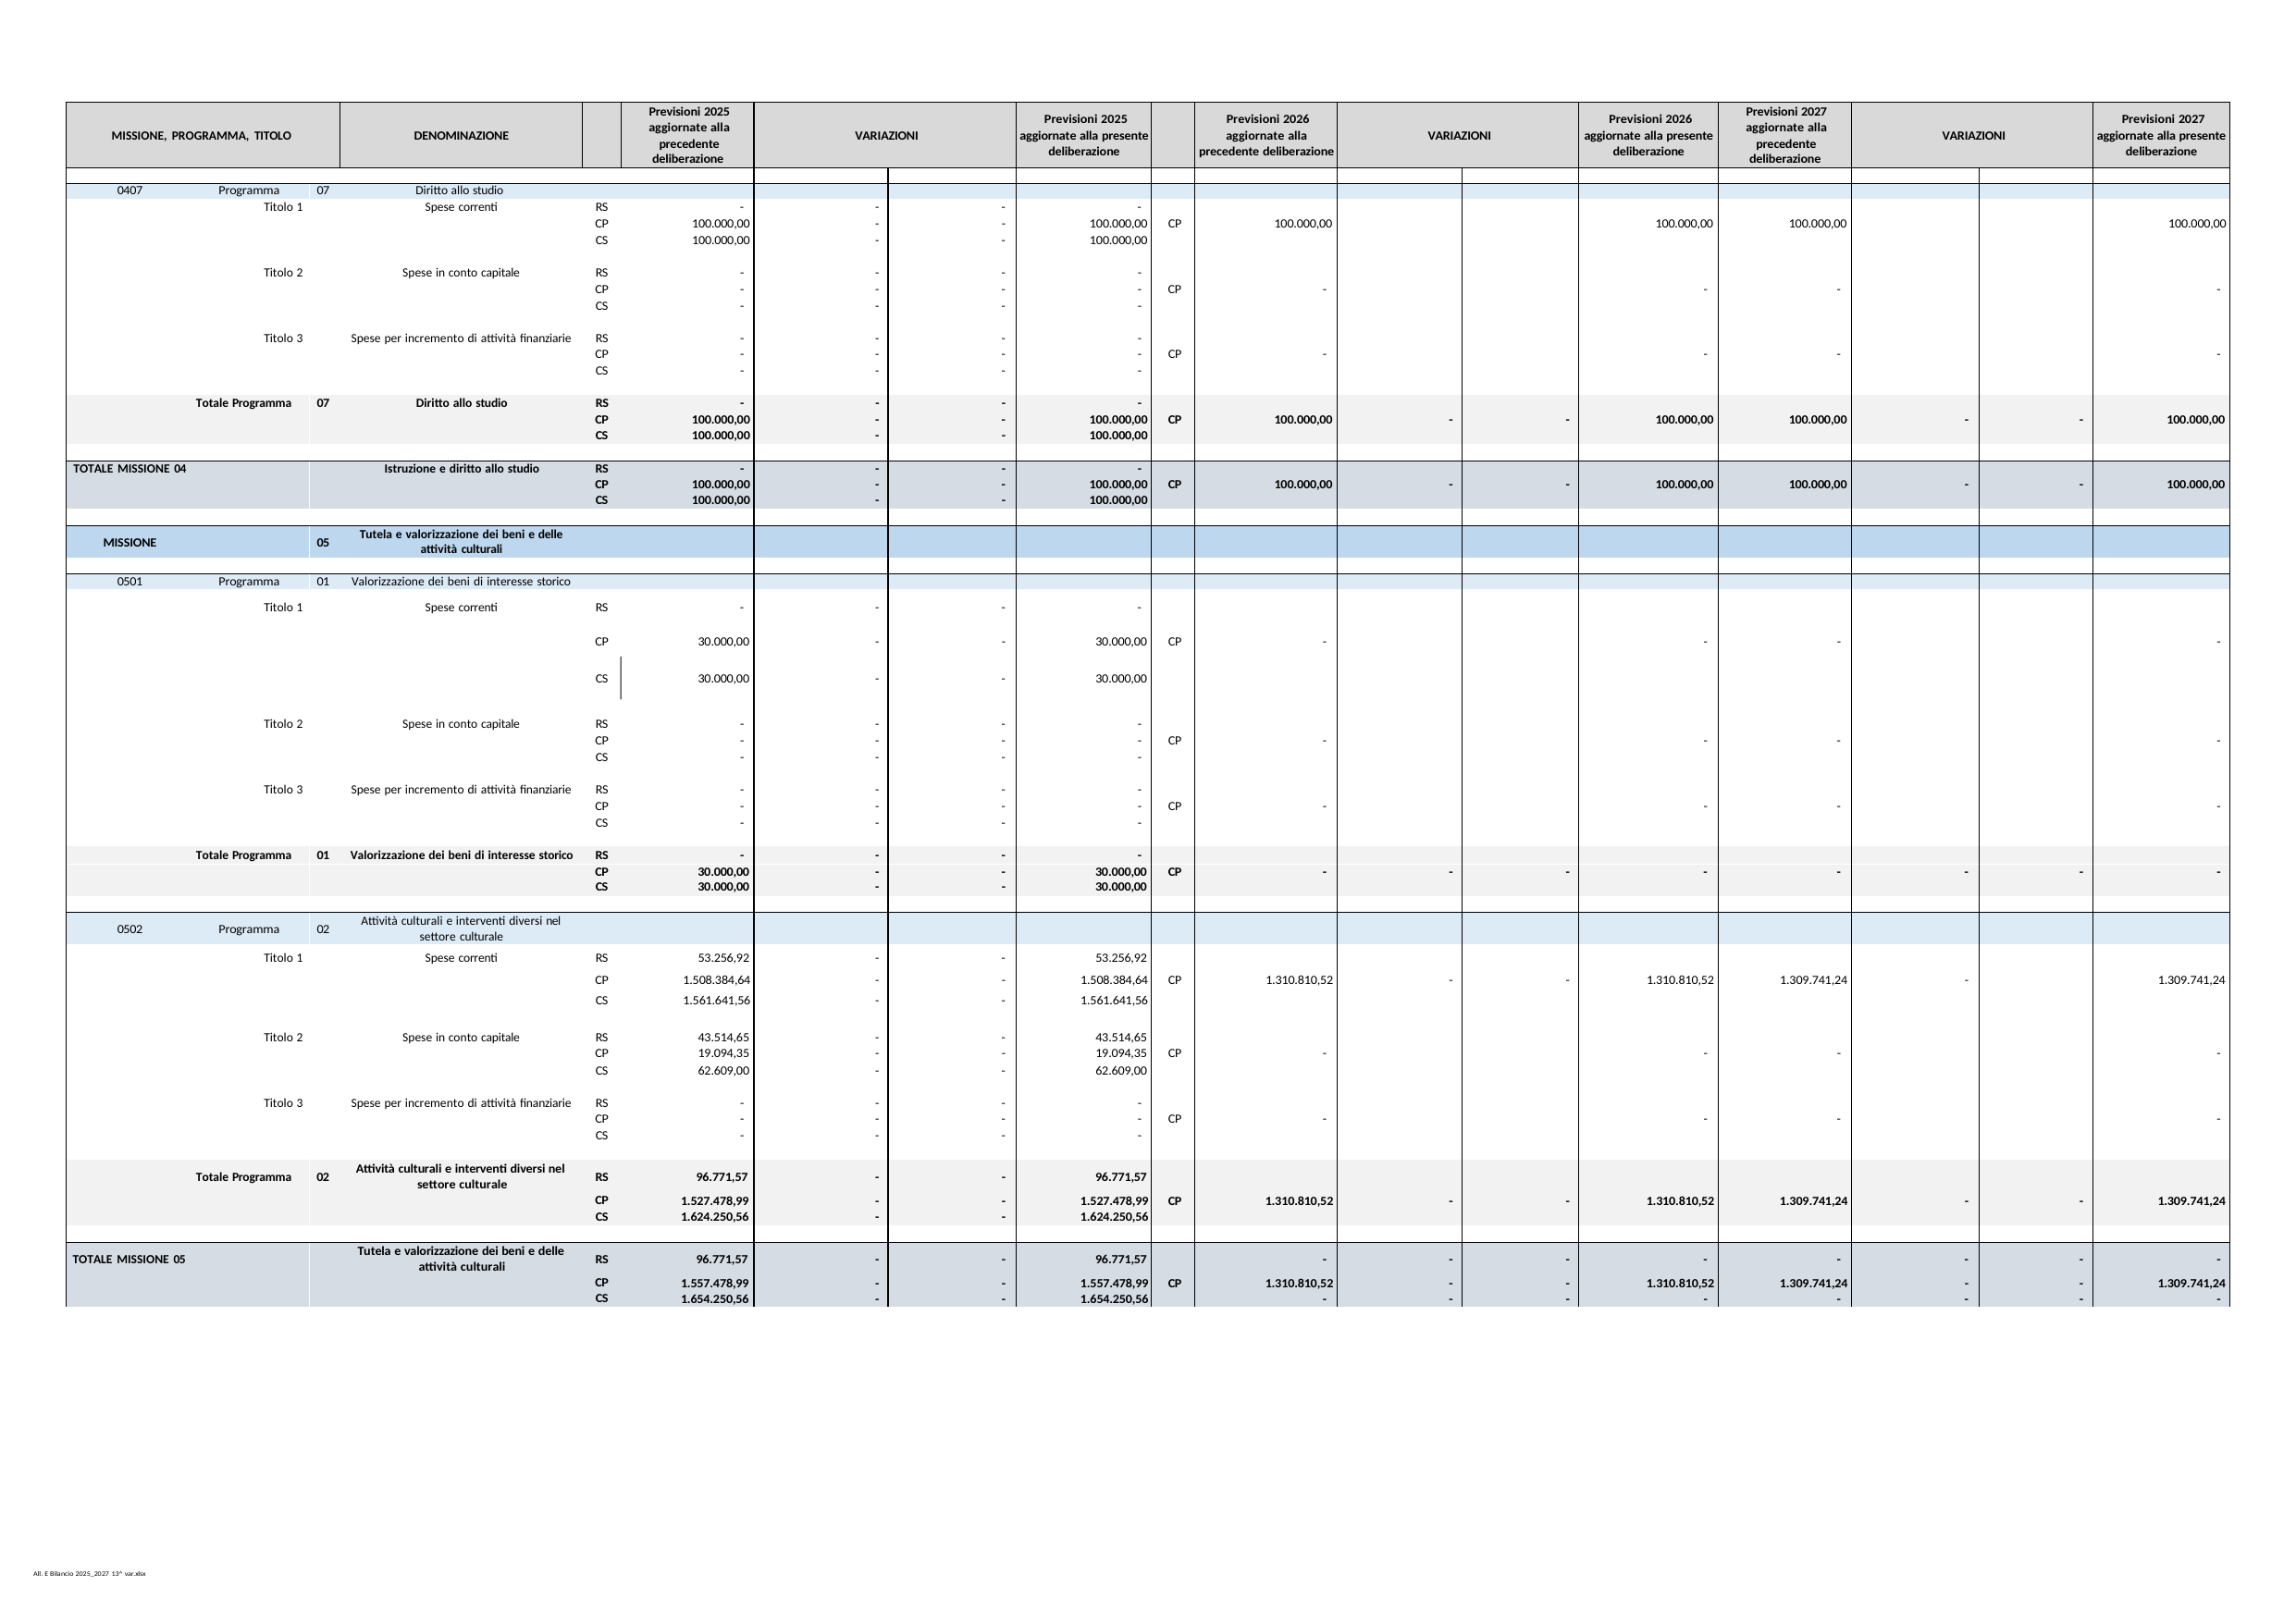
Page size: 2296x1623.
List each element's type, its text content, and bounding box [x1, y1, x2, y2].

table_cell [310, 232, 340, 257]
table_cell [1463, 589, 1578, 846]
table_cell Diritto allo studio [340, 184, 753, 199]
table_header Previsioni 2025 aggiornate alla precedente deliberazione [622, 103, 753, 167]
table_cell [1338, 1088, 1462, 1112]
table_cell [340, 1112, 582, 1128]
table_cell 1.309.741,24 [1719, 1271, 1851, 1292]
table_cell [340, 1063, 582, 1088]
table_header Previsioni 2026 aggiornate alla precedente deliberazione [1195, 103, 1337, 167]
table_cell [1195, 199, 1337, 216]
table_cell [1463, 461, 1578, 477]
table_cell - [889, 395, 1016, 412]
table_cell [1195, 1225, 1337, 1241]
table_cell [1463, 1225, 1578, 1241]
table_cell [1719, 774, 1851, 799]
table_cell [1152, 990, 1194, 1019]
table_cell - [1017, 298, 1151, 323]
table_cell [1152, 298, 1194, 323]
table_cell [1579, 323, 1718, 347]
table_cell [310, 1046, 340, 1063]
table_cell - [1017, 347, 1151, 363]
table_cell [1338, 1128, 1462, 1160]
table_cell CS [582, 429, 621, 444]
table_cell - [889, 429, 1016, 444]
table_cell 1.309.741,24 [2093, 1271, 2229, 1292]
table_cell [1579, 558, 1718, 573]
table_cell [1980, 574, 2092, 589]
table_cell [1152, 896, 1194, 912]
table_cell 100.000,00 [1017, 477, 1151, 494]
table_cell 100.000,00 [1719, 412, 1851, 429]
table_cell 1.310.810,52 [1579, 1190, 1718, 1211]
table_cell [340, 750, 582, 774]
table_cell - [755, 774, 887, 799]
table_cell Spese per incremento di attività finanziarie [340, 1088, 582, 1112]
table_cell 30.000,00 [1017, 660, 1151, 702]
table_cell [1017, 444, 1151, 460]
table_cell [1017, 558, 1151, 573]
table_cell - [1017, 589, 1151, 625]
table_cell [1579, 444, 1718, 460]
table_cell [2093, 574, 2229, 589]
table_cell - [889, 774, 1016, 799]
table_cell [1338, 944, 1462, 969]
table_cell - [1338, 1292, 1462, 1307]
table_cell [1719, 750, 1851, 774]
table_cell CS [582, 1128, 621, 1160]
table_cell Spese correnti [340, 199, 582, 216]
table_cell [1980, 1225, 2092, 1241]
table_cell [2093, 494, 2229, 509]
table_cell 100.000,00 [1017, 232, 1151, 257]
table_cell - [1017, 363, 1151, 395]
table_cell [310, 1088, 340, 1112]
table_cell [1338, 1112, 1462, 1128]
table_cell [310, 461, 340, 477]
table_cell 1.508.384,64 [621, 970, 753, 990]
table_cell Spese in conto capitale [340, 702, 582, 733]
table_cell [1195, 896, 1337, 912]
table_cell [2093, 558, 2229, 573]
table_cell - [755, 880, 887, 896]
table_cell 07 [310, 184, 340, 199]
table_cell 100.000,00 [1579, 216, 1718, 232]
table_cell 1.310.810,52 [1195, 970, 1337, 990]
table_cell [1152, 846, 1194, 864]
table_cell [340, 298, 582, 323]
table_cell [67, 509, 753, 524]
table_cell - [2093, 1292, 2229, 1307]
table_cell [310, 323, 340, 347]
table_cell [1195, 913, 1337, 944]
table_cell [67, 1046, 191, 1063]
table_cell [1463, 1063, 1578, 1088]
table_cell [1017, 168, 1151, 182]
table_cell - [1195, 799, 1337, 815]
table_cell [340, 880, 582, 896]
table_cell [889, 184, 1016, 199]
table_cell CP [582, 799, 621, 815]
table_cell [1152, 1292, 1194, 1307]
table_cell [1152, 363, 1194, 395]
table_cell [67, 444, 753, 460]
table_cell [67, 589, 191, 625]
table_cell [67, 774, 191, 799]
table_cell [1338, 574, 1462, 589]
table_cell - [1017, 199, 1151, 216]
table_cell [1195, 1211, 1337, 1225]
table_cell [310, 702, 340, 733]
table_cell - [755, 625, 887, 660]
table_cell [2093, 896, 2229, 912]
table_cell Titolo 3 [191, 1088, 309, 1112]
table_cell [1852, 574, 1979, 589]
table_cell [1152, 199, 1194, 216]
table_cell [310, 625, 340, 660]
table_cell CS [582, 660, 621, 702]
table_cell [2093, 880, 2229, 896]
table_cell Spese per incremento di attività finanziarie [340, 774, 582, 799]
table_cell CP [1152, 1112, 1194, 1128]
table_cell [1195, 774, 1337, 799]
table_cell [1463, 558, 1578, 573]
table_cell TOTALE MISSIONE 05 [67, 1243, 191, 1307]
table_cell [889, 896, 1016, 912]
table_cell - [1017, 461, 1151, 477]
table_cell - [1463, 865, 1578, 880]
table_cell [2093, 184, 2229, 199]
table_cell - [621, 298, 753, 323]
table_cell RS [582, 846, 621, 864]
table_cell [1463, 1211, 1578, 1225]
table_cell [67, 815, 191, 846]
table_cell [310, 815, 340, 846]
table_cell - [2093, 1046, 2229, 1063]
table_cell [67, 702, 191, 733]
table_cell [1152, 558, 1194, 573]
table_cell [340, 494, 582, 509]
table_cell - [1195, 625, 1337, 660]
table_cell - [1980, 1271, 2092, 1292]
table_cell RS [582, 323, 621, 347]
table_cell CP [1152, 1046, 1194, 1063]
table_cell [621, 913, 753, 944]
table_cell CP [1152, 625, 1194, 660]
table_cell [191, 625, 309, 660]
table_cell 30.000,00 [621, 880, 753, 896]
table_cell - [1719, 1292, 1851, 1307]
table_cell [1980, 558, 2092, 573]
table_cell - [1852, 412, 1979, 429]
table_cell [67, 660, 191, 702]
table_cell [1579, 1160, 1718, 1190]
table_cell - [621, 799, 753, 815]
table_cell [1195, 168, 1337, 182]
table_cell [1152, 1243, 1194, 1271]
table_cell 02 [310, 913, 340, 944]
table_cell [310, 970, 340, 990]
table_cell [1463, 168, 1578, 182]
table_cell [1338, 1063, 1462, 1088]
table_cell [1852, 1063, 1979, 1088]
table_cell [1152, 323, 1194, 347]
table_cell - [2093, 733, 2229, 750]
table_cell [1463, 1088, 1578, 1112]
table_cell - [621, 1088, 753, 1112]
table_cell - [1852, 970, 1979, 990]
table_cell - [1852, 1292, 1979, 1307]
table_cell - [889, 702, 1016, 733]
table_cell [340, 429, 582, 444]
table_cell [2093, 944, 2229, 969]
table_cell [1017, 509, 1151, 524]
table_cell - [1017, 1112, 1151, 1128]
table_cell - [889, 1271, 1016, 1292]
table_cell [1980, 168, 2092, 182]
table_cell [1017, 574, 1151, 589]
table_cell 100.000,00 [621, 232, 753, 257]
table_cell Titolo 3 [191, 774, 309, 799]
table_cell - [755, 1063, 887, 1088]
table_cell [1719, 574, 1851, 589]
table_cell Valorizzazione dei beni di interesse storico [340, 846, 582, 864]
table_cell CP [582, 1046, 621, 1063]
table_cell [67, 477, 191, 494]
table_cell [1152, 774, 1194, 799]
table_cell [1719, 509, 1851, 524]
table_cell - [1195, 1243, 1337, 1271]
table_cell [1719, 461, 1851, 477]
table_cell RS [582, 589, 621, 625]
table_cell [191, 970, 309, 990]
table_cell [340, 1046, 582, 1063]
table_cell 100.000,00 [621, 477, 753, 494]
table_cell [1152, 257, 1194, 281]
table_cell CS [582, 363, 621, 395]
table_header [1152, 103, 1194, 167]
table_cell - [755, 1020, 887, 1046]
table_cell - [1980, 1190, 2092, 1211]
table_cell [1017, 526, 1151, 558]
table_cell - [1463, 970, 1578, 990]
table_cell [1852, 429, 1979, 444]
table_cell [310, 1020, 340, 1046]
table_cell Totale Programma [191, 1160, 309, 1225]
table_cell - [1579, 347, 1718, 363]
table_cell [340, 660, 582, 702]
table_cell 1.624.250,56 [1017, 1211, 1151, 1225]
table_cell [340, 970, 582, 990]
table_cell - [755, 282, 887, 298]
table_cell [191, 526, 309, 558]
table_cell 1.561.641,56 [1017, 990, 1151, 1019]
table_cell [1719, 1211, 1851, 1225]
table_cell Attività culturali e interventi diversi nel settore culturale [340, 1160, 582, 1225]
table_cell 19.094,35 [1017, 1046, 1151, 1063]
table_cell [191, 282, 309, 298]
table_cell CP [582, 865, 621, 880]
table_cell [1338, 1020, 1462, 1046]
table_cell [191, 1046, 309, 1063]
table_cell [2093, 1225, 2229, 1241]
table_cell [67, 1088, 191, 1112]
table_cell [1719, 323, 1851, 347]
table_cell [67, 970, 191, 990]
table_cell [310, 363, 340, 395]
table_cell - [889, 232, 1016, 257]
table_cell - [889, 733, 1016, 750]
table_cell [1152, 444, 1194, 460]
table_cell [1017, 913, 1151, 944]
table_cell [310, 589, 340, 625]
table_cell [1463, 846, 1578, 864]
table_cell [1719, 896, 1851, 912]
table_cell - [755, 1190, 887, 1211]
table_cell RS [582, 461, 621, 477]
table_cell [340, 625, 582, 660]
table_cell - [889, 1046, 1016, 1063]
table_cell [310, 298, 340, 323]
table_cell [2093, 846, 2229, 864]
table_cell - [1980, 412, 2092, 429]
table_cell Titolo 1 [191, 589, 309, 625]
table_cell Titolo 1 [191, 944, 309, 969]
table_cell [1719, 846, 1851, 864]
table_cell [1579, 702, 1718, 733]
table_cell [1152, 1088, 1194, 1112]
table_cell [1195, 298, 1337, 323]
table_cell [1463, 444, 1578, 460]
table_cell - [889, 1211, 1016, 1225]
table_cell 100.000,00 [621, 412, 753, 429]
table_cell - [1719, 1112, 1851, 1128]
table_cell [1980, 199, 2092, 395]
table_cell 07 [310, 395, 340, 412]
table_cell [1195, 1088, 1337, 1112]
table_cell [1152, 1128, 1194, 1160]
table_cell [310, 750, 340, 774]
table_cell [755, 168, 887, 182]
table_cell - [1579, 733, 1718, 750]
table_cell - [1017, 257, 1151, 281]
table_cell [1579, 429, 1718, 444]
table_cell [1579, 1225, 1718, 1241]
table_cell 30.000,00 [1017, 880, 1151, 896]
table_cell 100.000,00 [2093, 477, 2229, 494]
table_cell [1195, 395, 1337, 412]
table_cell [310, 865, 340, 880]
table_cell - [889, 477, 1016, 494]
table_cell [191, 216, 309, 232]
table_cell - [889, 1160, 1016, 1190]
table_cell TOTALE MISSIONE 04 [67, 461, 191, 477]
table_cell [1463, 494, 1578, 509]
table_cell [1852, 395, 1979, 412]
table_cell [191, 660, 309, 702]
table_cell [1579, 509, 1718, 524]
table_cell [310, 1063, 340, 1088]
table_cell [310, 257, 340, 281]
table_cell - [889, 1243, 1016, 1271]
table_cell CP [582, 625, 621, 660]
table_cell [1719, 1225, 1851, 1241]
table_cell [2093, 168, 2229, 182]
table_cell Spese in conto capitale [340, 257, 582, 281]
table_cell [1852, 1211, 1979, 1225]
table_cell [310, 477, 340, 494]
table_cell [1338, 494, 1462, 509]
table_cell [1719, 1020, 1851, 1046]
table_cell [1579, 257, 1718, 281]
table_cell [2093, 298, 2229, 323]
table_cell [1579, 750, 1718, 774]
table_cell [67, 199, 191, 216]
table_cell CS [582, 815, 621, 846]
table_cell [1980, 1160, 2092, 1190]
table_cell [67, 429, 191, 444]
table_cell - [755, 1271, 887, 1292]
table_cell [1719, 1128, 1851, 1160]
table_cell [1852, 509, 1979, 524]
table_cell - [1719, 1243, 1851, 1271]
table_cell [2093, 1211, 2229, 1225]
table_cell [1719, 184, 1851, 199]
table_header Previsioni 2025 aggiornate alla presente deliberazione [1017, 103, 1151, 167]
table_cell [191, 750, 309, 774]
table_cell [1852, 944, 1979, 969]
table_cell Spese correnti [340, 589, 582, 625]
table_cell [1195, 880, 1337, 896]
table_cell [1195, 1160, 1337, 1190]
table_cell - [755, 1292, 887, 1307]
table_cell - [1017, 733, 1151, 750]
table_cell [1195, 702, 1337, 733]
table_cell [755, 509, 887, 524]
table_cell [1463, 990, 1578, 1019]
table_cell - [621, 199, 753, 216]
table_cell [310, 347, 340, 363]
table_cell - [621, 257, 753, 281]
table_cell [1852, 461, 1979, 477]
table_cell [340, 865, 582, 880]
table_cell Totale Programma [191, 395, 309, 412]
table_cell [1579, 494, 1718, 509]
table_cell [621, 574, 753, 589]
table_cell [1852, 1046, 1979, 1063]
table_cell CP [582, 412, 621, 429]
table_cell [2093, 395, 2229, 412]
table_cell [1980, 494, 2092, 509]
table_cell [1719, 880, 1851, 896]
table_cell RS [582, 199, 621, 216]
table_cell 100.000,00 [1017, 429, 1151, 444]
table_cell [310, 774, 340, 799]
table_cell - [755, 257, 887, 281]
table_cell [1980, 913, 2092, 944]
table_cell Titolo 3 [191, 323, 309, 347]
table_cell [1852, 184, 1979, 199]
table_cell - [621, 1128, 753, 1160]
table_cell [310, 880, 340, 896]
table_cell 100.000,00 [1195, 216, 1337, 232]
table_cell [1719, 1088, 1851, 1112]
table_cell Programma [191, 184, 309, 199]
table_cell [310, 199, 340, 216]
table_cell - [755, 970, 887, 990]
table_cell [755, 526, 887, 558]
table_cell [1195, 323, 1337, 347]
table_cell [1852, 168, 1979, 182]
table_cell - [621, 461, 753, 477]
table_cell [340, 477, 582, 494]
table_header MISSIONE, PROGRAMMA, TITOLO [67, 103, 339, 167]
table_cell [1017, 184, 1151, 199]
table_cell [1579, 395, 1718, 412]
table_cell - [1852, 865, 1979, 880]
table_cell 30.000,00 [1017, 865, 1151, 880]
table_cell 53.256,92 [621, 944, 753, 969]
table_cell - [1579, 1243, 1718, 1271]
table_cell [1852, 1160, 1979, 1190]
table_cell [310, 799, 340, 815]
table_cell [191, 461, 309, 477]
table_cell [1338, 990, 1462, 1019]
table_cell [1195, 750, 1337, 774]
table_cell Diritto allo studio [340, 395, 582, 412]
table_cell [1338, 558, 1462, 573]
table_cell - [889, 1088, 1016, 1112]
table_cell RS [582, 702, 621, 733]
table_cell - [621, 363, 753, 395]
table_cell Programma [191, 913, 309, 944]
table_cell - [621, 750, 753, 774]
table_cell [1195, 444, 1337, 460]
table_cell [2093, 526, 2229, 558]
table_cell [67, 494, 191, 509]
table_cell [67, 282, 191, 298]
table_cell [1338, 896, 1462, 912]
table_cell 100.000,00 [1719, 216, 1851, 232]
table_cell RS [582, 1088, 621, 1112]
table_header DENOMINAZIONE [340, 103, 582, 167]
table_cell - [1719, 282, 1851, 298]
table_cell 01 [310, 574, 340, 589]
table_cell [1579, 1088, 1718, 1112]
table_cell - [755, 990, 887, 1019]
table_cell [310, 1112, 340, 1128]
table_cell [1980, 896, 2092, 912]
table_cell - [889, 799, 1016, 815]
table_cell - [889, 589, 1016, 625]
table_cell - [889, 990, 1016, 1019]
table_cell [1463, 913, 1578, 944]
table_cell Attività culturali e interventi diversi nel settore culturale [340, 913, 582, 944]
table_cell [755, 913, 887, 944]
table_cell - [755, 1243, 887, 1271]
table_cell - [889, 363, 1016, 395]
table_cell [2093, 1128, 2229, 1160]
table_cell [191, 363, 309, 395]
table_cell Titolo 2 [191, 1020, 309, 1046]
table_cell - [889, 846, 1016, 864]
table_cell [340, 363, 582, 395]
table_cell - [755, 298, 887, 323]
table_cell [1719, 429, 1851, 444]
table_cell [1579, 232, 1718, 257]
table_cell [1463, 526, 1578, 558]
table_cell [191, 347, 309, 363]
table_cell [2093, 774, 2229, 799]
table_cell [310, 660, 340, 702]
table_cell CS [582, 494, 621, 509]
table_cell [1579, 526, 1718, 558]
table_cell RS CP CS [582, 1243, 621, 1307]
table_cell 30.000,00 [621, 865, 753, 880]
table_cell [1463, 574, 1578, 589]
table_cell [1152, 574, 1194, 589]
table_cell - [621, 282, 753, 298]
table_cell 1.654.250,56 [1017, 1292, 1151, 1307]
table_cell [1338, 846, 1462, 864]
table_cell [1719, 168, 1851, 182]
table_cell [67, 298, 191, 323]
table_cell [1980, 1211, 2092, 1225]
table_cell Totale Programma [191, 846, 309, 864]
table_header VARIAZIONI [1852, 103, 2092, 167]
table_cell CP [1152, 347, 1194, 363]
table_cell [755, 1225, 887, 1241]
table_cell [1152, 494, 1194, 509]
table_cell [67, 232, 191, 257]
table_cell [1719, 660, 1851, 702]
table_cell [191, 232, 309, 257]
table_cell [1195, 461, 1337, 477]
table_cell - [755, 429, 887, 444]
table_cell - [755, 799, 887, 815]
table_cell RS [582, 395, 621, 412]
table_cell [1579, 461, 1718, 477]
table_cell - [889, 323, 1016, 347]
table_cell [340, 1128, 582, 1160]
table_cell Istruzione e diritto allo studio [340, 461, 582, 477]
table_cell - [1338, 412, 1462, 429]
table_cell [1463, 1128, 1578, 1160]
table_cell [1579, 815, 1718, 846]
table_cell [1852, 1128, 1979, 1160]
table_cell [1195, 509, 1337, 524]
table_cell [1463, 944, 1578, 969]
table_cell [1980, 526, 2092, 558]
table_cell - [2093, 1112, 2229, 1128]
table_cell - [1338, 970, 1462, 990]
table_cell [191, 733, 309, 750]
table_cell [1152, 589, 1194, 625]
table_cell [889, 574, 1016, 589]
table_cell 96.771,57 1.557.478,99 1.654.250,56 [621, 1243, 753, 1307]
table_cell Titolo 1 [191, 199, 309, 216]
table_cell [340, 815, 582, 846]
table_cell [1017, 896, 1151, 912]
table_cell - [889, 865, 1016, 880]
table_cell - [1338, 1243, 1462, 1271]
table_cell CP [1152, 1190, 1194, 1211]
table_cell [755, 574, 887, 589]
table_cell 100.000,00 [621, 429, 753, 444]
table_cell [1719, 494, 1851, 509]
table_cell 0407 [67, 184, 191, 199]
table_cell [1852, 526, 1979, 558]
table_cell [67, 168, 753, 182]
table_cell 30.000,00 [621, 660, 753, 702]
table_cell [1719, 526, 1851, 558]
table_cell 100.000,00 [1579, 412, 1718, 429]
table_cell [1719, 702, 1851, 733]
table_cell CP [1152, 733, 1194, 750]
table_cell - [889, 1112, 1016, 1128]
table_cell 0502 [67, 913, 191, 944]
table_cell - [889, 970, 1016, 990]
table_cell [2093, 363, 2229, 395]
table_cell [340, 216, 582, 232]
table_cell - [889, 625, 1016, 660]
table_cell CP [1152, 1271, 1194, 1292]
table_cell - [1980, 477, 2092, 494]
table_cell 100.000,00 [2093, 216, 2229, 232]
table_cell [191, 429, 309, 444]
table_cell CS [582, 880, 621, 896]
table_cell [1579, 944, 1718, 969]
table_cell [1152, 750, 1194, 774]
table_cell [2093, 1160, 2229, 1190]
table_cell RS [582, 944, 621, 969]
table_cell - [889, 815, 1016, 846]
table_cell [1980, 880, 2092, 896]
table_cell 100.000,00 [1017, 216, 1151, 232]
table_cell - [2093, 799, 2229, 815]
table_cell [67, 733, 191, 750]
table_cell - [755, 347, 887, 363]
table_cell [67, 1112, 191, 1128]
table_cell - [889, 944, 1016, 969]
table_cell 1.309.741,24 [2093, 1190, 2229, 1211]
table_cell - [1579, 1046, 1718, 1063]
table_cell - [755, 323, 887, 347]
table_cell Programma [191, 574, 309, 589]
table_cell [191, 1128, 309, 1160]
table_cell [191, 298, 309, 323]
table_cell [1463, 1020, 1578, 1046]
table_cell [340, 799, 582, 815]
table_cell 30.000,00 [621, 625, 753, 660]
table_cell [1579, 574, 1718, 589]
table_cell - [889, 1128, 1016, 1160]
table_cell [1195, 990, 1337, 1019]
table_cell [1852, 896, 1979, 912]
table_cell [1463, 1046, 1578, 1063]
table_cell [1852, 913, 1979, 944]
table_cell 1.527.478,99 [1017, 1190, 1151, 1211]
table_cell - [621, 774, 753, 799]
table_cell [889, 526, 1016, 558]
table_cell CP [582, 282, 621, 298]
table_cell 100.000,00 [621, 216, 753, 232]
table_cell [2093, 429, 2229, 444]
table_cell [1152, 1211, 1194, 1225]
table_cell [1852, 589, 1979, 846]
table_cell [1852, 1112, 1979, 1128]
table_cell 19.094,35 [621, 1046, 753, 1063]
table_cell [1463, 199, 1578, 395]
table_cell Spese correnti [340, 944, 582, 969]
table_cell - [889, 199, 1016, 216]
table_cell [1980, 509, 2092, 524]
table_cell 53.256,92 [1017, 944, 1151, 969]
table_cell [1980, 461, 2092, 477]
table_cell [1195, 589, 1337, 625]
table_cell [1195, 526, 1337, 558]
table_cell [1852, 1225, 1979, 1241]
table_cell - [755, 1128, 887, 1160]
table_cell - [755, 1112, 887, 1128]
table_cell 30.000,00 [1017, 625, 1151, 660]
table_cell - [889, 216, 1016, 232]
table_cell [340, 347, 582, 363]
table_cell [1719, 1160, 1851, 1190]
table_cell - [1463, 1271, 1578, 1292]
table_cell 1.310.810,52 [1579, 970, 1718, 990]
table_cell - [1980, 1292, 2092, 1307]
table_header Previsioni 2026 aggiornate alla presente deliberazione [1579, 103, 1718, 167]
table_cell [310, 1128, 340, 1160]
table_cell [1195, 494, 1337, 509]
table_cell [1338, 429, 1462, 444]
table_cell - [1579, 282, 1718, 298]
table_cell [1338, 1160, 1462, 1190]
table_cell - [1195, 1292, 1337, 1307]
table_cell 100.000,00 [1579, 477, 1718, 494]
table_cell RS [582, 774, 621, 799]
table_header [583, 103, 621, 167]
table_cell - [755, 1088, 887, 1112]
table_cell [2093, 660, 2229, 702]
table_cell 05 [310, 526, 340, 558]
table_cell [1195, 1128, 1337, 1160]
table_cell - [889, 494, 1016, 509]
table_cell - [621, 1112, 753, 1128]
table_cell [1719, 444, 1851, 460]
table_cell CP [582, 1112, 621, 1128]
table_cell [1152, 526, 1194, 558]
table_cell - [1017, 846, 1151, 864]
table_cell - [755, 815, 887, 846]
table_cell - [621, 589, 753, 625]
table_cell CP [1152, 477, 1194, 494]
table_cell - [1195, 733, 1337, 750]
table_cell CP [582, 970, 621, 990]
table_cell - [755, 660, 887, 702]
table_cell - [1017, 750, 1151, 774]
table_cell - [755, 395, 887, 412]
table_cell [67, 846, 191, 864]
table_cell - [2093, 625, 2229, 660]
table_cell - [1017, 702, 1151, 733]
table_cell [1338, 184, 1462, 199]
table_cell [1980, 589, 2092, 846]
table_cell [1980, 395, 2092, 412]
table_cell [2093, 815, 2229, 846]
table_cell [1719, 990, 1851, 1019]
table_cell [1195, 363, 1337, 395]
table_cell - [889, 660, 1016, 702]
table_cell [191, 865, 309, 880]
table_cell [67, 750, 191, 774]
table_cell - [889, 282, 1016, 298]
table_cell [1579, 1128, 1718, 1160]
table_cell [2093, 257, 2229, 281]
table_cell - [1719, 733, 1851, 750]
table_cell [2093, 913, 2229, 944]
table_cell [1338, 509, 1462, 524]
table_cell [1980, 184, 2092, 199]
table_cell CP [582, 347, 621, 363]
table_cell [1463, 1160, 1578, 1190]
table_cell [1463, 395, 1578, 412]
table_cell [889, 444, 1016, 460]
table_cell - [889, 750, 1016, 774]
table_cell [1152, 880, 1194, 896]
table_cell [310, 494, 340, 509]
table_cell [1719, 298, 1851, 323]
table_cell [1152, 1063, 1194, 1088]
table_cell [67, 1225, 753, 1241]
table_cell - [1579, 1292, 1718, 1307]
table_cell [1152, 944, 1194, 969]
table_cell - [889, 257, 1016, 281]
table_cell - [621, 395, 753, 412]
table_cell 100.000,00 [1017, 412, 1151, 429]
table_cell - [1195, 865, 1337, 880]
table_cell [1579, 1020, 1718, 1046]
table_cell [1579, 1063, 1718, 1088]
table_cell CP [582, 477, 621, 494]
table_cell [1338, 1046, 1462, 1063]
table_cell - [2093, 865, 2229, 880]
table_cell RS CP CS [582, 1160, 621, 1225]
table_cell 62.609,00 [621, 1063, 753, 1088]
table_header Previsioni 2027 aggiornate alla precedente deliberazione [1719, 103, 1851, 167]
table_cell 100.000,00 [1017, 494, 1151, 509]
table_cell Tutela e valorizzazione dei beni e delle attività culturali [340, 1243, 582, 1307]
table_cell [1579, 846, 1718, 864]
table_cell [1195, 660, 1337, 702]
table_cell [1338, 199, 1462, 395]
table_cell CP [1152, 412, 1194, 429]
table_cell [1152, 660, 1194, 702]
table_cell - [1195, 1112, 1337, 1128]
table_cell [1719, 815, 1851, 846]
table_cell - [1338, 1271, 1462, 1292]
table_cell - [1017, 323, 1151, 347]
table_cell [340, 412, 582, 429]
table_cell [1852, 199, 1979, 395]
table_cell [1719, 257, 1851, 281]
table_cell - [1579, 865, 1718, 880]
table_cell [1579, 589, 1718, 625]
table_cell - [755, 589, 887, 625]
table_cell - [889, 880, 1016, 896]
table_cell [1152, 1020, 1194, 1046]
table_cell 1.309.741,24 [2093, 970, 2229, 990]
table_cell [67, 880, 191, 896]
table_cell - [755, 477, 887, 494]
table_cell [755, 896, 887, 912]
table_cell [1195, 944, 1337, 969]
table_cell - [1017, 799, 1151, 815]
table_cell [67, 1020, 191, 1046]
table_cell 100.000,00 [1195, 477, 1337, 494]
table_cell [755, 184, 887, 199]
table_cell [340, 733, 582, 750]
table_cell [67, 412, 191, 429]
table_cell - [1852, 1271, 1979, 1292]
table_cell - [755, 750, 887, 774]
table_cell 100.000,00 [2093, 412, 2229, 429]
table_cell 02 [310, 1160, 340, 1225]
table_cell [310, 412, 340, 429]
table_cell Spese in conto capitale [340, 1020, 582, 1046]
table_cell - [2093, 347, 2229, 363]
table_cell [1463, 896, 1578, 912]
table_cell [1980, 444, 2092, 460]
table_cell [1719, 395, 1851, 412]
table_cell [191, 799, 309, 815]
table_cell [67, 799, 191, 815]
table_cell CS [582, 298, 621, 323]
table_cell - [889, 461, 1016, 477]
table_header VARIAZIONI [755, 103, 1016, 167]
table_cell 1.309.741,24 [1719, 970, 1851, 990]
table_cell [1152, 232, 1194, 257]
table_cell [1579, 913, 1718, 944]
table_cell - [621, 323, 753, 347]
table_cell [755, 444, 887, 460]
table_cell [2093, 509, 2229, 524]
table_cell [67, 257, 191, 281]
table_cell - [1017, 774, 1151, 799]
table_cell 01 [310, 846, 340, 864]
table_cell [340, 282, 582, 298]
table_cell [191, 990, 309, 1019]
table_cell [889, 558, 1016, 573]
table_cell 1.310.810,52 [1579, 1271, 1718, 1292]
table_cell - [2093, 1243, 2229, 1271]
table_cell [67, 347, 191, 363]
table_cell [340, 232, 582, 257]
table_cell [582, 526, 621, 558]
table_cell 0501 [67, 574, 191, 589]
table_cell [889, 1225, 1016, 1241]
table_cell [755, 558, 887, 573]
table_cell 96.771,57 1.527.478,99 1.624.250,56 [621, 1160, 753, 1225]
table_cell - [889, 298, 1016, 323]
table_cell - [755, 412, 887, 429]
table_cell [621, 526, 753, 558]
table_cell - [621, 846, 753, 864]
table_cell Titolo 2 [191, 257, 309, 281]
table_cell [2093, 750, 2229, 774]
table_header VARIAZIONI [1338, 103, 1578, 167]
table_cell [1579, 199, 1718, 216]
table_cell CP [1152, 970, 1194, 990]
table_cell [1463, 880, 1578, 896]
table_cell [67, 944, 191, 969]
table_cell CP [1152, 799, 1194, 815]
table_cell - [1463, 1243, 1578, 1271]
table_cell 100.000,00 [1195, 412, 1337, 429]
table_cell [2093, 1063, 2229, 1088]
table_cell CS [582, 990, 621, 1019]
table_cell - [889, 412, 1016, 429]
table_cell [1579, 1211, 1718, 1225]
table_cell [1195, 184, 1337, 199]
table_cell [191, 494, 309, 509]
table_cell - [1017, 1128, 1151, 1160]
table_cell - [889, 1190, 1016, 1211]
table_cell [1579, 896, 1718, 912]
table_cell 1.310.810,52 [1195, 1190, 1337, 1211]
table_cell - [1338, 865, 1462, 880]
table_cell [67, 1160, 191, 1225]
table_cell [1980, 944, 2092, 1160]
table_cell [1463, 1112, 1578, 1128]
table_cell [1195, 846, 1337, 864]
table_cell - [621, 702, 753, 733]
table_cell [67, 395, 191, 412]
table_cell CP [582, 733, 621, 750]
table_cell [67, 363, 191, 395]
table_cell - [889, 1020, 1016, 1046]
table_cell - [1579, 1112, 1718, 1128]
table_cell [1152, 509, 1194, 524]
table_cell [1195, 1020, 1337, 1046]
table_cell [1719, 199, 1851, 216]
table_cell [1195, 574, 1337, 589]
table_cell [310, 944, 340, 969]
table_cell - [1463, 1190, 1578, 1211]
table_cell [1719, 558, 1851, 573]
table_cell [582, 913, 621, 944]
table_cell - [1719, 799, 1851, 815]
table_cell [1152, 395, 1194, 412]
table_cell - [889, 347, 1016, 363]
table_cell [67, 865, 191, 880]
table_cell 43.514,65 [1017, 1020, 1151, 1046]
table_cell 43.514,65 [621, 1020, 753, 1046]
table_cell [1152, 815, 1194, 846]
table_cell - [621, 733, 753, 750]
table_cell - [1719, 1046, 1851, 1063]
table_cell [2093, 1020, 2229, 1046]
table_cell [1852, 444, 1979, 460]
table_cell - [889, 1063, 1016, 1088]
table_cell - [1579, 799, 1718, 815]
table_cell - [755, 1211, 887, 1225]
table_cell - [1719, 625, 1851, 660]
table_cell - [755, 733, 887, 750]
table_cell - [621, 347, 753, 363]
table_cell [191, 815, 309, 846]
table_cell Titolo 2 [191, 702, 309, 733]
table_cell CS [582, 750, 621, 774]
table_cell - [1463, 477, 1578, 494]
table_cell - [755, 461, 887, 477]
table_cell [1338, 395, 1462, 412]
table_cell [1152, 168, 1194, 182]
table_cell [582, 574, 621, 589]
table_cell [1719, 944, 1851, 969]
table_cell [2093, 199, 2229, 216]
table_cell CP [582, 216, 621, 232]
table_cell Tutela e valorizzazione dei beni e delle attività culturali [340, 526, 582, 558]
table_cell [191, 1243, 309, 1307]
table_cell 1.508.384,64 [1017, 970, 1151, 990]
table_cell - [755, 1046, 887, 1063]
table_cell [1152, 184, 1194, 199]
table_cell [310, 733, 340, 750]
table_cell CS [582, 1063, 621, 1088]
table_cell [1852, 558, 1979, 573]
table_cell - [755, 199, 887, 216]
table_cell 100.000,00 [621, 494, 753, 509]
table_cell RS [582, 257, 621, 281]
table_cell [67, 625, 191, 660]
table_cell 1.561.641,56 [621, 990, 753, 1019]
table_cell [2093, 323, 2229, 347]
table_cell [1719, 1063, 1851, 1088]
table_cell - [755, 1160, 887, 1190]
table_cell [2093, 990, 2229, 1019]
table_cell [191, 1112, 309, 1128]
table_cell - [755, 216, 887, 232]
table_cell CP [1152, 216, 1194, 232]
table_cell [1338, 444, 1462, 460]
table_cell [1463, 429, 1578, 444]
table_cell [1719, 589, 1851, 625]
table_cell [1152, 461, 1194, 477]
table_cell [310, 282, 340, 298]
table_cell 96.771,57 [1017, 1243, 1151, 1271]
table_cell [1852, 1088, 1979, 1112]
table_cell - [621, 815, 753, 846]
table_cell [1152, 1160, 1194, 1190]
table_cell - [2093, 282, 2229, 298]
table_cell [1338, 168, 1462, 182]
table_cell [67, 216, 191, 232]
table_cell 96.771,57 [1017, 1160, 1151, 1190]
table_cell [67, 323, 191, 347]
table_cell - [755, 846, 887, 864]
table_cell - [1338, 1190, 1462, 1211]
table_cell [191, 880, 309, 896]
table_cell [1338, 1225, 1462, 1241]
table_cell - [1338, 477, 1462, 494]
table_cell - [1017, 815, 1151, 846]
table_cell - [1195, 1046, 1337, 1063]
table_cell [1338, 461, 1462, 477]
table_cell CS [582, 232, 621, 257]
table_cell [1980, 429, 2092, 444]
table_cell - [1980, 1243, 2092, 1271]
table_cell - [1017, 395, 1151, 412]
table_cell - [755, 865, 887, 880]
table_cell [310, 429, 340, 444]
table_cell [1152, 913, 1194, 944]
table_cell [1579, 298, 1718, 323]
table_cell - [889, 1292, 1016, 1307]
table_cell [1852, 1020, 1979, 1046]
table_cell [67, 1128, 191, 1160]
table_cell CP [1152, 282, 1194, 298]
table_cell - [755, 232, 887, 257]
table_cell - [1719, 347, 1851, 363]
table_cell [1338, 589, 1462, 846]
table_cell [1579, 660, 1718, 702]
table_cell [67, 990, 191, 1019]
table_cell - [1017, 282, 1151, 298]
table_cell [1719, 363, 1851, 395]
table_cell [1719, 913, 1851, 944]
table_cell [1579, 774, 1718, 799]
table_cell - [755, 494, 887, 509]
table_cell [889, 913, 1016, 944]
table_cell [310, 1243, 340, 1307]
table_cell [191, 477, 309, 494]
table_cell Valorizzazione dei beni di interesse storico [340, 574, 582, 589]
table_cell [1195, 257, 1337, 281]
table_cell - [1463, 1292, 1578, 1307]
table_cell [1852, 846, 1979, 864]
table_cell [1579, 184, 1718, 199]
table_cell [1338, 1211, 1462, 1225]
table_cell [1195, 232, 1337, 257]
table_cell - [1195, 347, 1337, 363]
table_cell 100.000,00 [1719, 477, 1851, 494]
table_cell [1195, 1063, 1337, 1088]
table_cell [1852, 990, 1979, 1019]
table_cell [2093, 444, 2229, 460]
table_cell - [755, 702, 887, 733]
table_cell [1719, 232, 1851, 257]
table_cell 62.609,00 [1017, 1063, 1151, 1088]
table_cell [1195, 815, 1337, 846]
table_cell [191, 1063, 309, 1088]
table_cell - [1719, 865, 1851, 880]
table_cell [67, 1063, 191, 1088]
table_cell [1195, 558, 1337, 573]
table_cell - [755, 363, 887, 395]
table_cell - [1195, 282, 1337, 298]
table_cell [1463, 509, 1578, 524]
table_cell 1.310.810,52 [1195, 1271, 1337, 1292]
table_cell [1152, 1225, 1194, 1241]
table_cell - [1852, 1190, 1979, 1211]
table_cell [2093, 589, 2229, 625]
table_cell [1579, 880, 1718, 896]
table_cell RS [582, 1020, 621, 1046]
table_cell [310, 990, 340, 1019]
table_cell [67, 896, 753, 912]
table_cell [1579, 168, 1718, 182]
table_cell [310, 216, 340, 232]
table_cell [889, 509, 1016, 524]
table_cell [1980, 846, 2092, 864]
table_cell [1338, 880, 1462, 896]
table_cell - [1017, 1088, 1151, 1112]
table_cell [191, 412, 309, 429]
table_cell MISSIONE [67, 526, 191, 558]
table_cell 1.309.741,24 [1719, 1190, 1851, 1211]
table_cell 1.557.478,99 [1017, 1271, 1151, 1292]
table_cell - [1980, 865, 2092, 880]
table_cell - [755, 944, 887, 969]
table_cell [1463, 184, 1578, 199]
table_cell - [1852, 477, 1979, 494]
table_cell [2093, 232, 2229, 257]
table_cell - [1579, 625, 1718, 660]
table_cell - [1852, 1243, 1979, 1271]
table_cell [2093, 461, 2229, 477]
table_cell [340, 990, 582, 1019]
table_cell [2093, 1088, 2229, 1112]
table_cell [889, 168, 1016, 182]
table_cell [2093, 702, 2229, 733]
table_cell [1338, 913, 1462, 944]
table_cell [1195, 429, 1337, 444]
table_cell [1152, 702, 1194, 733]
table_header Previsioni 2027 aggiornate alla presente deliberazione [2093, 103, 2229, 167]
table_cell [1017, 1225, 1151, 1241]
table_cell CP [1152, 865, 1194, 880]
table_cell [1852, 494, 1979, 509]
table_cell [1579, 990, 1718, 1019]
table_cell [1338, 526, 1462, 558]
table_cell [1579, 363, 1718, 395]
table_cell - [1463, 412, 1578, 429]
table_cell [1852, 880, 1979, 896]
table_cell [67, 558, 753, 573]
table_cell [1152, 429, 1194, 444]
table_cell Spese per incremento di attività finanziarie [340, 323, 582, 347]
